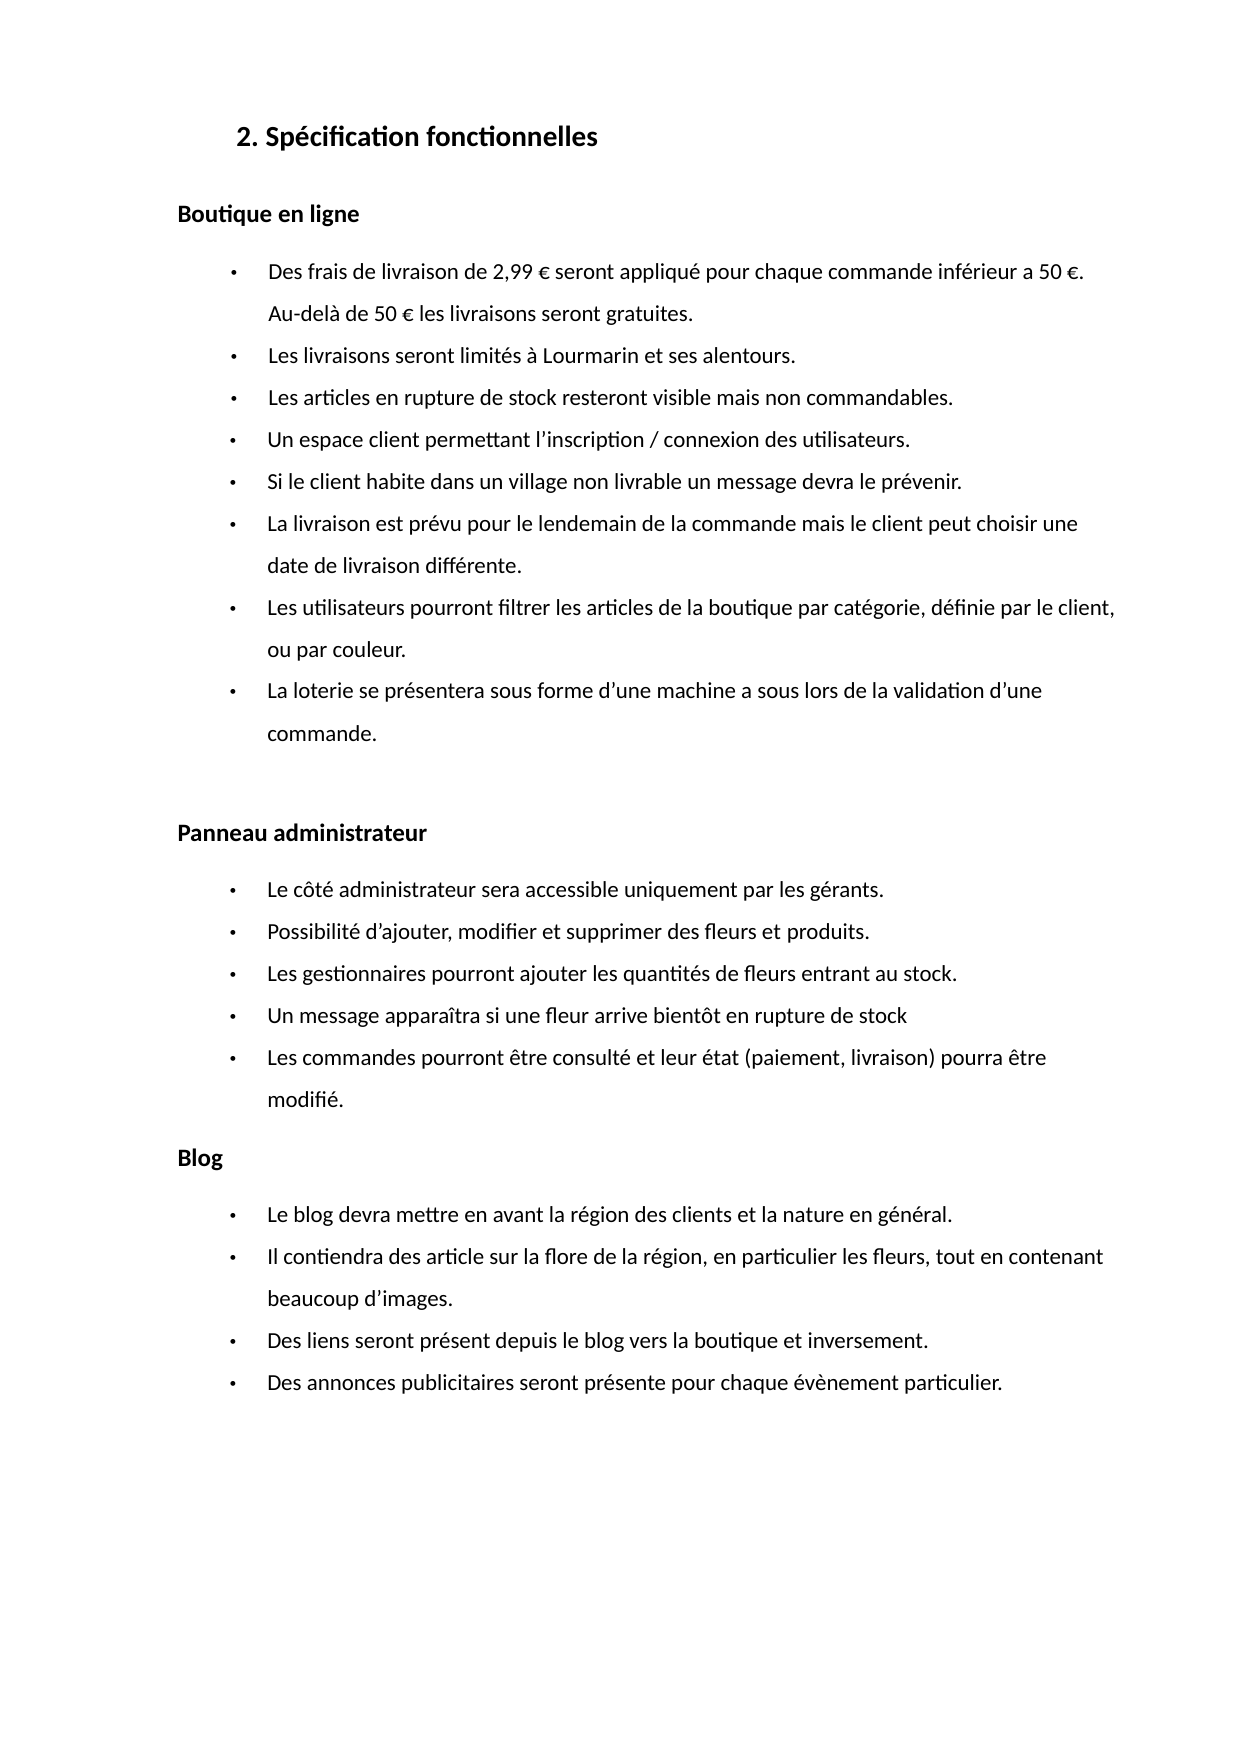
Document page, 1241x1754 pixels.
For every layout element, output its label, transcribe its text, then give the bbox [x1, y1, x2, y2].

list Les commandes pourront être consulté et leur état (paiement, livraison) pourra être modifié. [229, 1043, 1122, 1113]
list Le blog devra mettre en avant la région des clients et la nature en général. [229, 1200, 1122, 1228]
list Possibilité d’ajouter, modifier et supprimer des fleurs et produits. [229, 917, 1122, 945]
list Il contiendra des article sur la flore de la région, en particulier les fleurs, tout en contenant beaucoup d’images. [229, 1242, 1122, 1312]
list Un espace client permettant l’inscription / connexion des utilisateurs. [229, 425, 1122, 453]
list Si le client habite dans un village non livrable un message devra le prévenir. [229, 467, 1122, 495]
list La loterie se présentera sous forme d’une machine a sous lors de la validation d’une commande. [229, 677, 1122, 747]
list Le côté administrateur sera accessible uniquement par les gérants. [229, 875, 1122, 903]
subtitle Boutique en ligne [177, 199, 1122, 229]
list La livraison est prévu pour le lendemain de la commande mais le client peut choisir une date de livraison différente. [229, 509, 1122, 579]
list Les livraisons seront limités à Lourmarin et ses alentours. [231, 341, 1122, 369]
list Des liens seront présent depuis le blog vers la boutique et inversement. [229, 1326, 1122, 1354]
list Les utilisateurs pourront filtrer les articles de la boutique par catégorie, définie par le client, ou par couleur. [229, 593, 1122, 663]
list Un message apparaîtra si une fleur arrive bientôt en rupture de stock [229, 1001, 1122, 1029]
list Des frais de livraison de 2,99 € seront appliqué pour chaque commande inférieur a 50 €. Au-delà de 50 € les livraisons seront gratuites. [231, 257, 1122, 327]
subtitle Panneau administrateur [177, 817, 1122, 848]
list Les gestionnaires pourront ajouter les quantités de fleurs entrant au stock. [229, 959, 1122, 987]
list Les articles en rupture de stock resteront visible mais non commandables. [231, 383, 1122, 411]
list Des annonces publicitaires seront présente pour chaque évènement particulier. [229, 1368, 1122, 1396]
subtitle Spécification fonctionnelles [236, 118, 1122, 154]
subtitle Blog [177, 1142, 1122, 1172]
